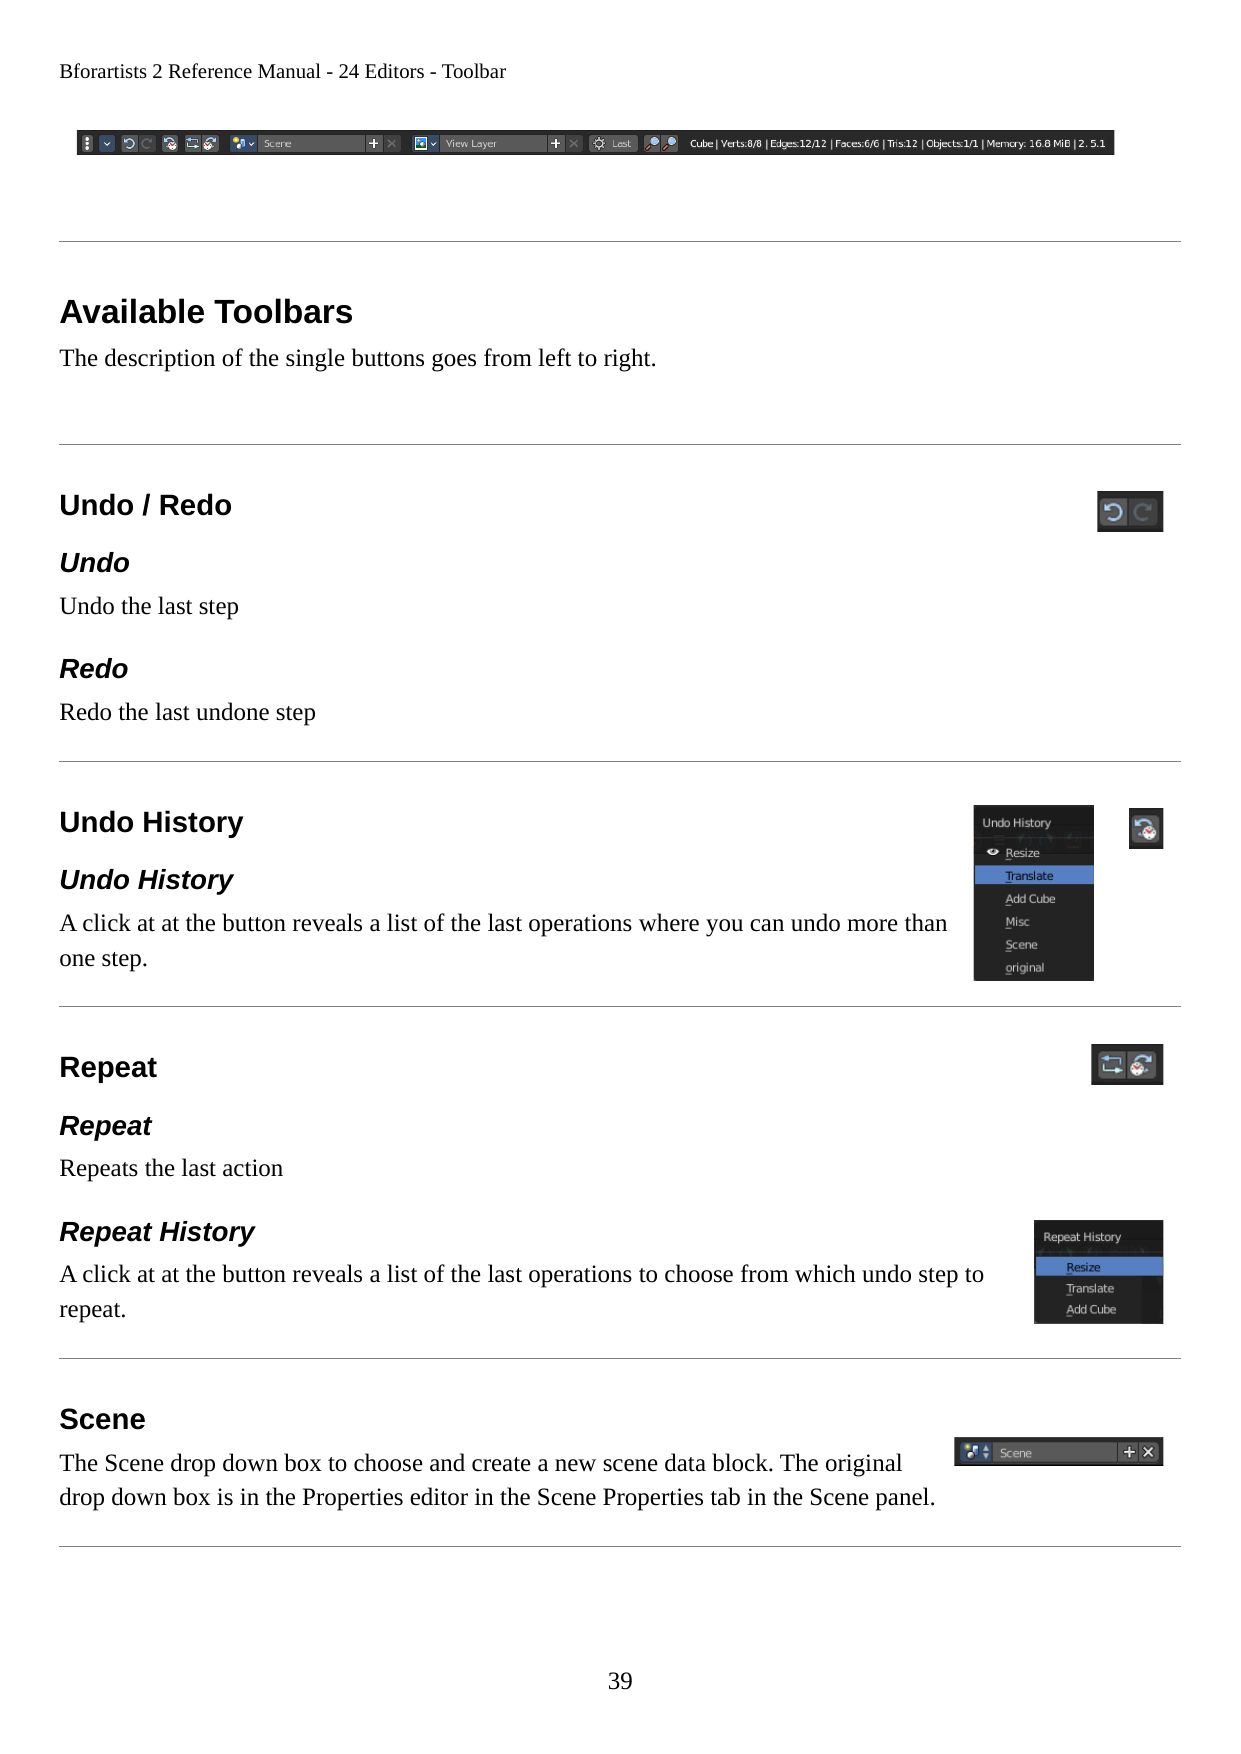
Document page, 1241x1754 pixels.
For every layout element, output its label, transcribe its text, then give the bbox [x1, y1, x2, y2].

text A click at at the button reveals a list of the last operations where you can undo more than one step. [59, 908, 973, 971]
subtitle Undo History [59, 864, 973, 896]
picture [76, 130, 1115, 155]
subtitle [1094, 864, 1181, 896]
text The Scene drop down box to choose and create a new scene data block. The original drop down box is in the Properties editor in the Scene Properties tab in the Scene panel. [59, 1448, 1181, 1511]
text Repeats the last action [59, 1153, 1181, 1182]
picture [973, 805, 1094, 981]
picture [954, 1437, 1164, 1466]
subtitle Repeat [59, 1109, 1181, 1141]
text Redo the last undone step [59, 697, 1181, 726]
picture [1097, 491, 1164, 532]
subtitle Scene [59, 1402, 1181, 1436]
subtitle Repeat [59, 1050, 1091, 1084]
text The description of the single buttons goes from left to right. [59, 343, 1181, 372]
text [1094, 908, 1181, 971]
text A click at at the button reveals a list of the last operations to choose from which undo step to repeat. [59, 1259, 1034, 1323]
subtitle Repeat History [59, 1215, 1181, 1247]
subtitle [1164, 1050, 1181, 1084]
subtitle Available Toolbars [59, 292, 1181, 331]
subtitle Redo [59, 653, 1181, 685]
text Undo the last step [59, 591, 1181, 620]
picture [1129, 808, 1164, 849]
subtitle [1094, 805, 1181, 839]
picture [1091, 1044, 1164, 1085]
subtitle Undo / Redo [59, 488, 1181, 522]
subtitle Undo History [59, 805, 973, 839]
picture [1034, 1220, 1164, 1324]
subtitle Undo [59, 547, 1181, 579]
